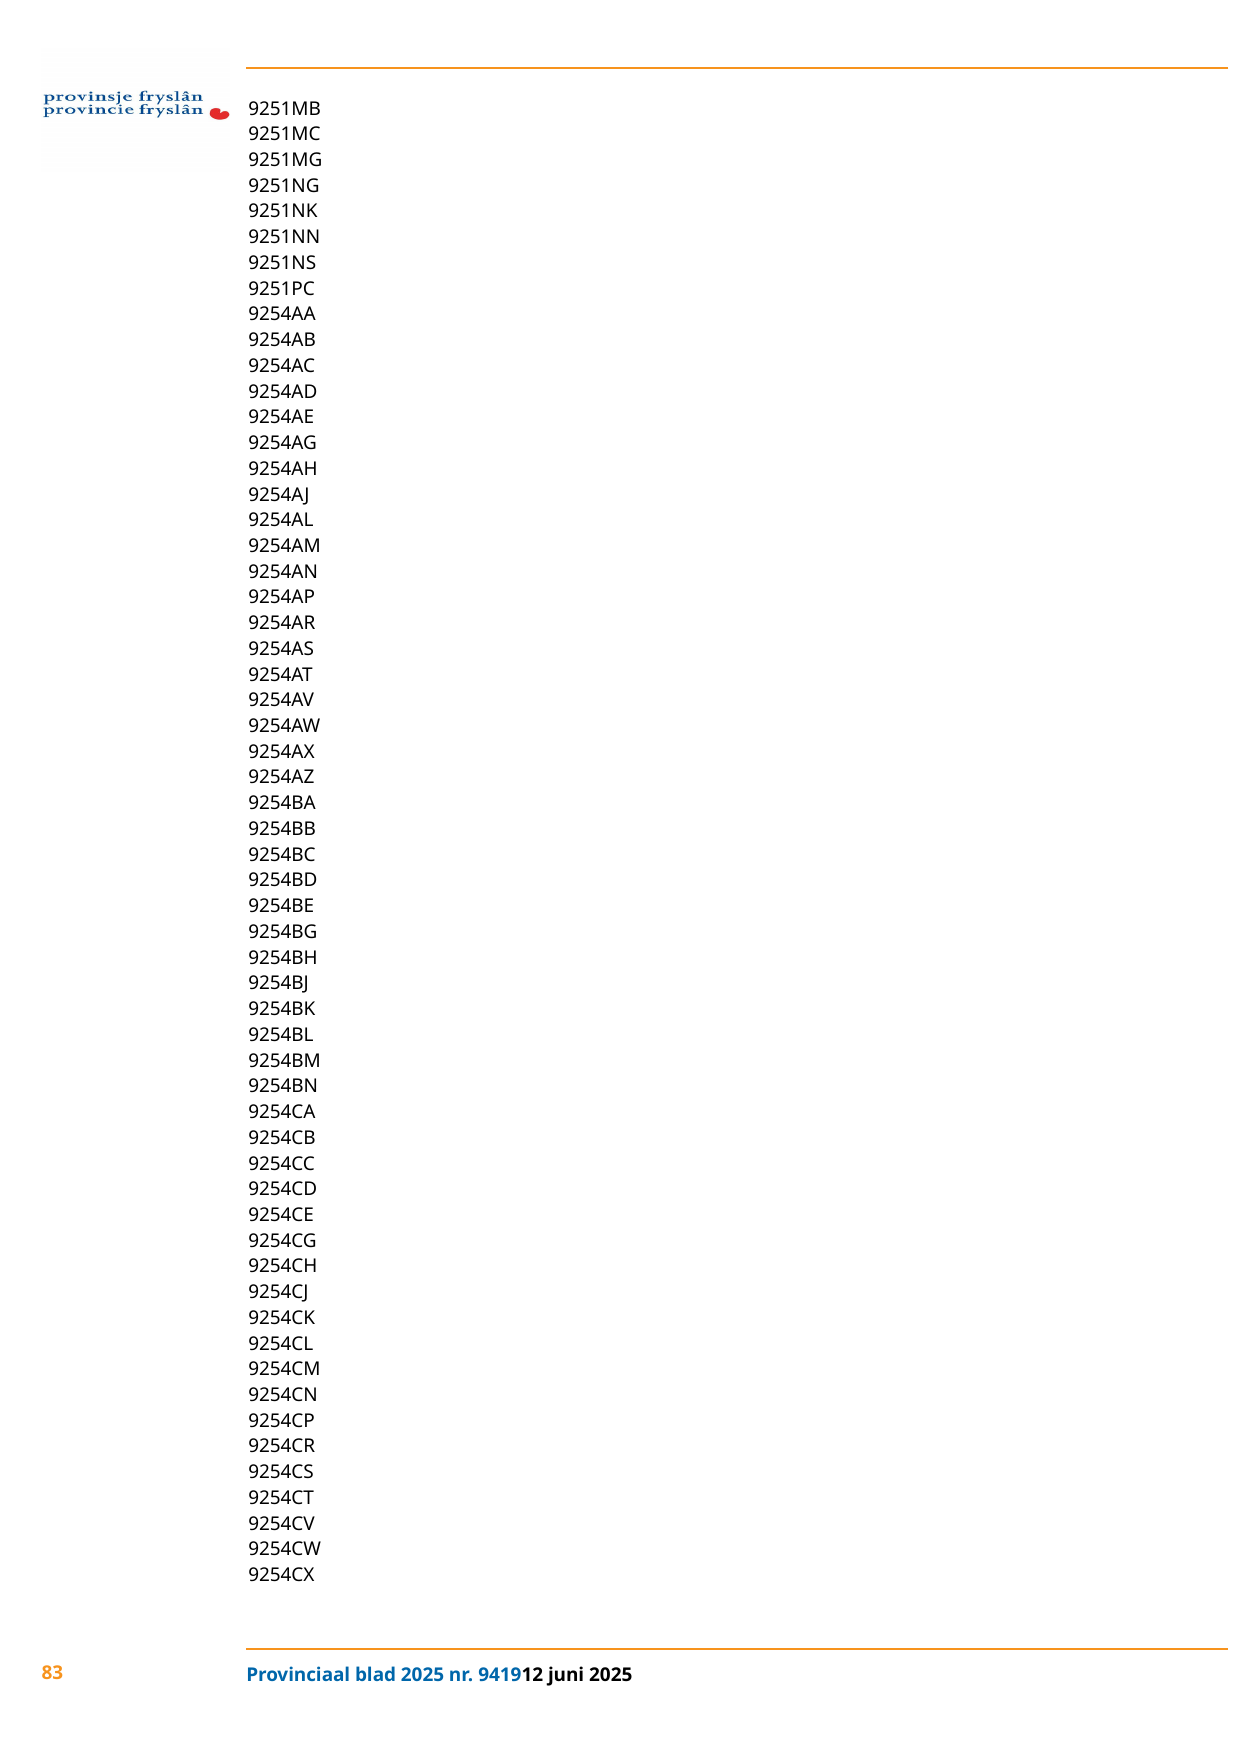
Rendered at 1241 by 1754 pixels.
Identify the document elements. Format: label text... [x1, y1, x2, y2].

table_cell 9254BD [248, 867, 1152, 892]
table_cell 9254CG [248, 1227, 1152, 1253]
table_cell 9251PC [248, 275, 1152, 301]
table_cell 9251MG [248, 146, 1152, 172]
table_cell 9254AS [248, 635, 1152, 661]
table_cell 9254CM [248, 1356, 1152, 1381]
table_cell 9254CP [248, 1407, 1152, 1433]
table_cell 9254AW [248, 712, 1152, 738]
table_cell 9254CR [248, 1433, 1152, 1458]
table_cell 9251MB [248, 95, 1152, 121]
table_cell 9254AG [248, 429, 1152, 455]
table_cell 9254BA [248, 790, 1152, 815]
table_cell 9254CV [248, 1510, 1152, 1536]
table_cell 9254AT [248, 661, 1152, 687]
table_cell 9251MC [248, 121, 1152, 146]
table_cell 9254AH [248, 455, 1152, 481]
table_cell 9254BE [248, 893, 1152, 918]
table_cell 9254AJ [248, 481, 1152, 506]
table_cell 9254AC [248, 352, 1152, 378]
table_cell 9254AE [248, 404, 1152, 429]
table_cell 9254BJ [248, 970, 1152, 995]
picture [41, 47, 231, 172]
table_cell 9254CK [248, 1304, 1152, 1330]
table_cell 9254CX [248, 1561, 1152, 1587]
table_cell 9254AA [248, 301, 1152, 326]
table_cell 9254CS [248, 1459, 1152, 1484]
table_cell 9251NN [248, 224, 1152, 249]
table_cell 9254CL [248, 1330, 1152, 1356]
table_cell 9254CD [248, 1175, 1152, 1201]
table_cell 9254AD [248, 378, 1152, 403]
table_cell 9254AL [248, 506, 1152, 532]
table_cell 9254CT [248, 1484, 1152, 1510]
table_cell 9254CW [248, 1536, 1152, 1561]
table_cell 9254AP [248, 584, 1152, 609]
table_cell 9254CH [248, 1253, 1152, 1278]
table_cell 9254CE [248, 1201, 1152, 1227]
table_cell 9254BG [248, 918, 1152, 944]
table_cell 9254BC [248, 841, 1152, 867]
table_cell 9254CA [248, 1098, 1152, 1124]
table_cell 9251NS [248, 249, 1152, 275]
table_cell 9254BM [248, 1047, 1152, 1072]
table_cell 9254CJ [248, 1278, 1152, 1304]
table_cell 9251NK [248, 198, 1152, 223]
table_cell 9254CC [248, 1150, 1152, 1175]
table_cell 9254AM [248, 532, 1152, 558]
table_cell 9254BH [248, 944, 1152, 969]
table_cell 9254AZ [248, 764, 1152, 789]
table_cell 9254AR [248, 609, 1152, 635]
table_cell 9254BB [248, 815, 1152, 841]
table_cell 9254BN [248, 1073, 1152, 1098]
table_cell 9254AN [248, 558, 1152, 584]
table_cell 9254CN [248, 1381, 1152, 1407]
table_cell 9254AX [248, 738, 1152, 764]
table_cell 9254BL [248, 1021, 1152, 1047]
table_cell 9254AV [248, 687, 1152, 712]
table_cell 9251NG [248, 172, 1152, 198]
table_cell 9254BK [248, 995, 1152, 1021]
table_cell 9254CB [248, 1124, 1152, 1150]
table_cell 9254AB [248, 326, 1152, 352]
